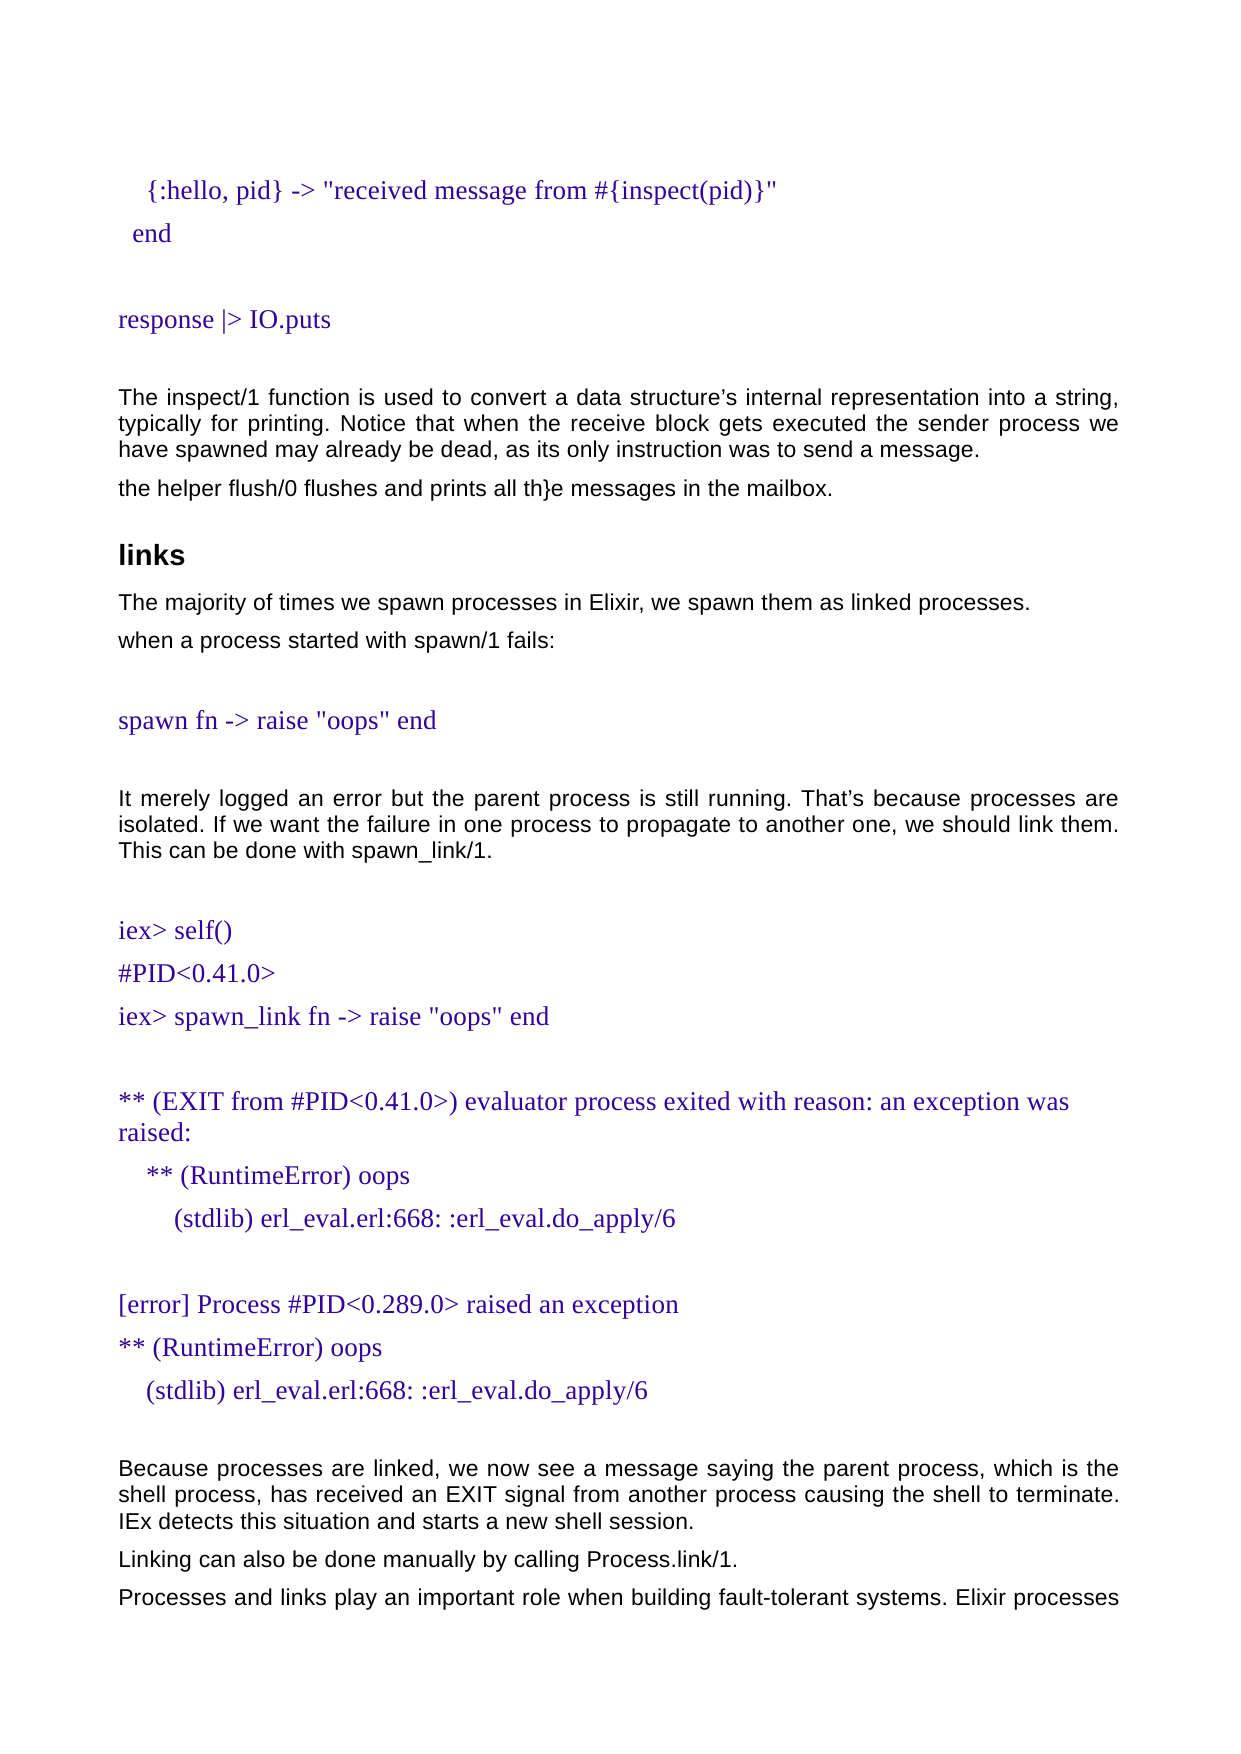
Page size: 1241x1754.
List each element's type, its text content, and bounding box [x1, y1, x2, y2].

text #PID<0.41.0> [118, 957, 1122, 988]
text {:hello, pid} -> "received message from #{inspect(pid)}" [118, 174, 1122, 205]
text It merely logged an error but the parent process is still running. That’s because processes are isolated. If we want the failure in one process to propagate to another one, we should link them. This can be done with spawn_link/1. [118, 785, 1122, 864]
text The inspect/1 function is used to convert a data structure’s internal representation into a string, typically for printing. Notice that when the receive block gets executed the sender process we have spawned may already be dead, as its only instruction was to send a message. [118, 384, 1122, 463]
text [error] Process #PID<0.289.0> raised an exception [118, 1288, 1122, 1319]
text (stdlib) erl_eval.erl:668: :erl_eval.do_apply/6 [118, 1202, 1122, 1233]
text Linking can also be done manually by calling Process.link/1. [118, 1546, 1122, 1572]
text when a process started with spawn/1 fails: [118, 627, 1122, 654]
text response |> IO.puts [118, 303, 1122, 334]
text ** (EXIT from #PID<0.41.0>) evaluator process exited with reason: an exception was raised: [118, 1085, 1122, 1148]
text spawn fn -> raise "oops" end [118, 704, 1122, 735]
text iex> spawn_link fn -> raise "oops" end [118, 999, 1122, 1031]
text ** (RuntimeError) oops [118, 1159, 1122, 1191]
text iex> self() [118, 914, 1122, 945]
text Because processes are linked, we now see a message saying the parent process, which is the shell process, has received an EXIT signal from another process causing the shell to terminate. IEx detects this situation and starts a new shell session. [118, 1455, 1122, 1534]
text ** (RuntimeError) oops [118, 1331, 1122, 1362]
text (stdlib) erl_eval.erl:668: :erl_eval.do_apply/6 [118, 1374, 1122, 1405]
text Processes and links play an important role when building fault-tolerant systems. Elixir processes [118, 1584, 1122, 1610]
text end [118, 217, 1122, 248]
subtitle links [118, 537, 1122, 571]
text the helper flush/0 flushes and prints all th}e messages in the mailbox. [118, 474, 1122, 501]
text The majority of times we spawn processes in Elixir, we spawn them as linked processes. [118, 589, 1122, 616]
